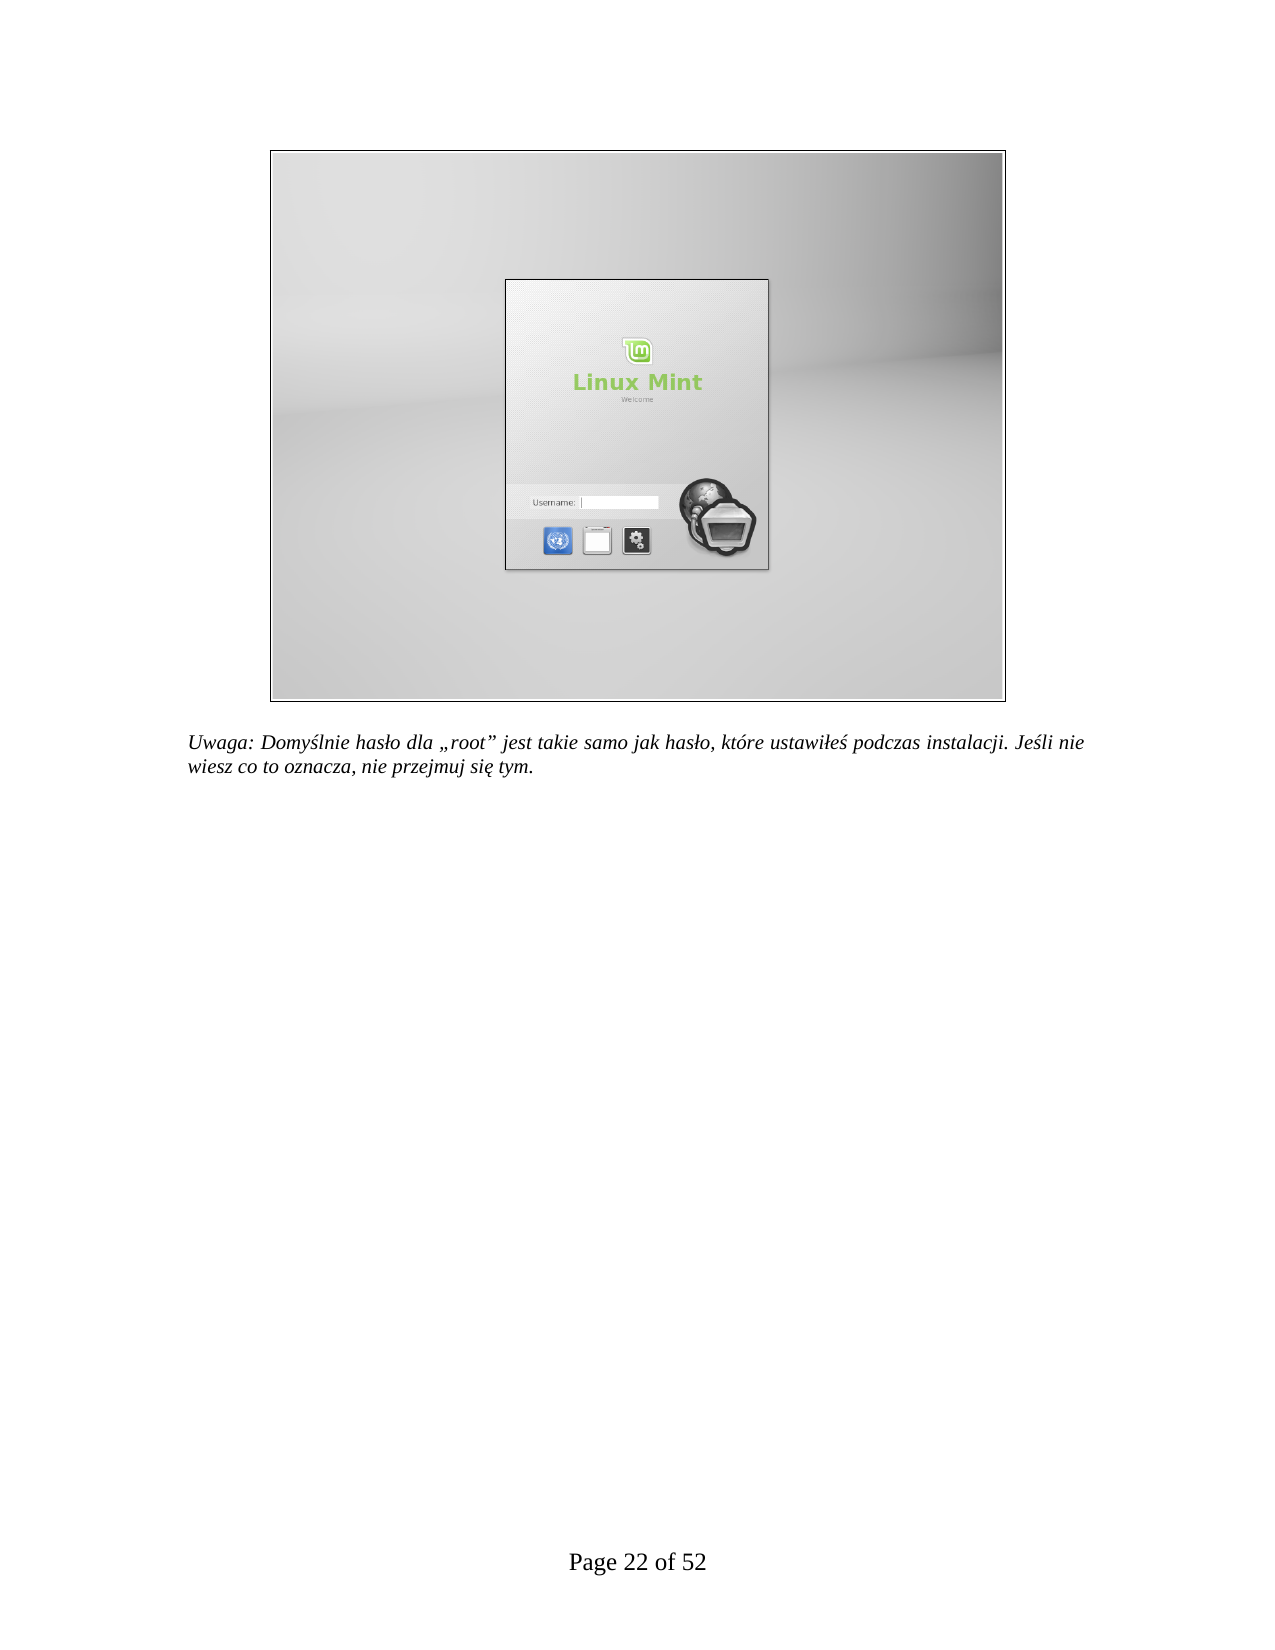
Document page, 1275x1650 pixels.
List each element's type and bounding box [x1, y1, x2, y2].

picture [272, 153, 1003, 699]
